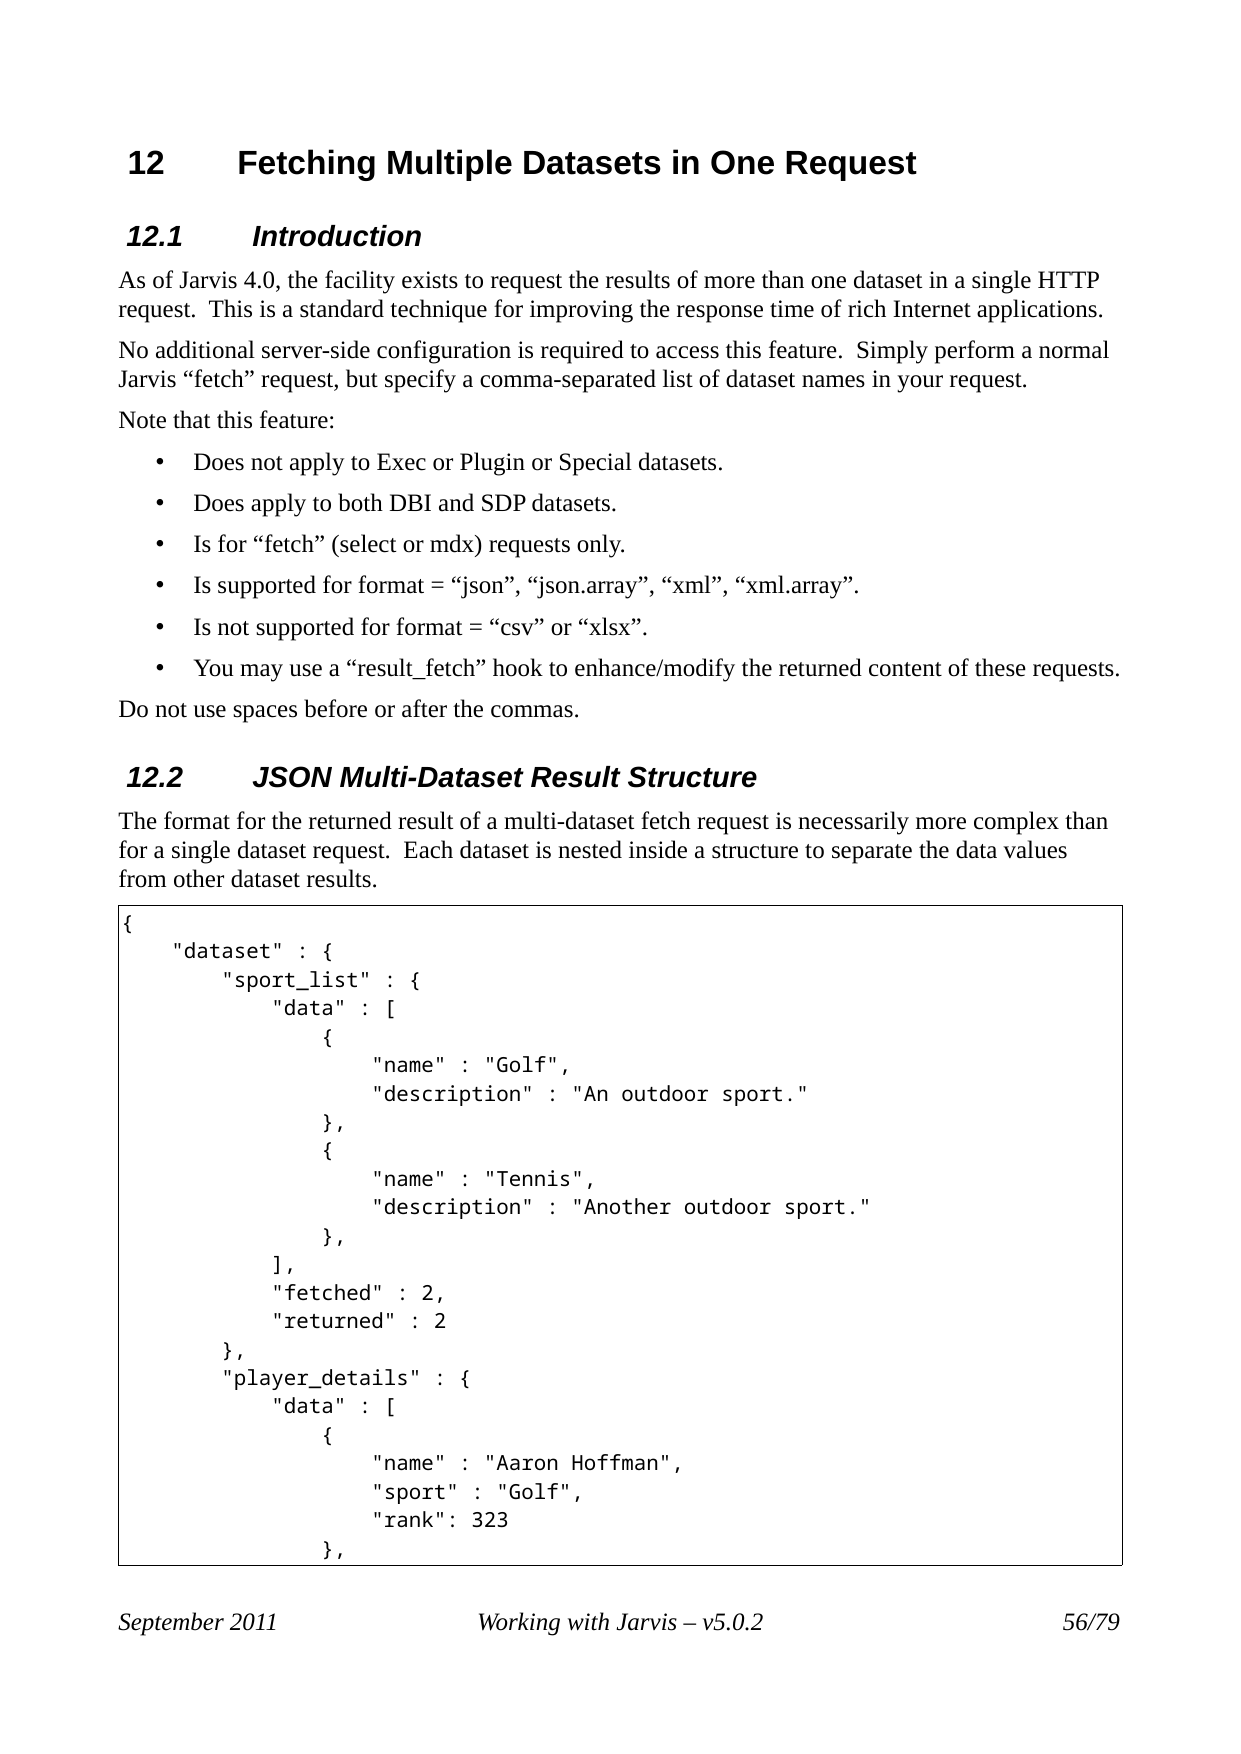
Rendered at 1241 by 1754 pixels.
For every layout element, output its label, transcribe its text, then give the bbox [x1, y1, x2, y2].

list Is not supported for format = “csv” or “xlsx”. [156, 612, 1122, 640]
text }, [119, 1531, 1122, 1565]
text { [119, 1019, 1122, 1047]
text "dataset" : { [119, 933, 1122, 962]
subtitle Introduction [118, 219, 1122, 253]
text "name" : "Golf", [119, 1047, 1122, 1076]
subtitle JSON Multi-Dataset Result Structure [118, 760, 1122, 794]
text { [119, 906, 1122, 933]
list Does not apply to Exec or Plugin or Special datasets. [156, 447, 1122, 475]
list You may use a “result_fetch” hook to enhance/modify the returned content of these requests. [156, 653, 1122, 682]
text "player_details" : { [119, 1360, 1122, 1388]
text "returned" : 2 [119, 1303, 1122, 1332]
text "fetched" : 2, [119, 1275, 1122, 1303]
text Do not use spaces before or after the commas. [118, 694, 1122, 723]
text "name" : "Tennis", [119, 1161, 1122, 1189]
text }, [119, 1218, 1122, 1246]
text "sport" : "Golf", [119, 1474, 1122, 1502]
text "description" : "Another outdoor sport." [119, 1189, 1122, 1218]
list Is supported for format = “json”, “json.array”, “xml”, “xml.array”. [156, 570, 1122, 599]
text "data" : [ [119, 990, 1122, 1019]
text "name" : "Aaron Hoffman", [119, 1445, 1122, 1474]
text "data" : [ [119, 1388, 1122, 1417]
subtitle Fetching Multiple Datasets in One Request [118, 143, 1122, 182]
text { [119, 1133, 1122, 1161]
text { [119, 1417, 1122, 1445]
list Is for “fetch” (select or mdx) requests only. [156, 529, 1122, 558]
text As of Jarvis 4.0, the facility exists to request the results of more than one dataset in a single HTTP request. This is a standard technique for improving the response time of rich Internet applications. [118, 265, 1122, 323]
text The format for the returned result of a multi-dataset fetch request is necessarily more complex than for a single dataset request. Each dataset is nested inside a structure to separate the data values from other dataset results. [118, 806, 1122, 893]
text "description" : "An outdoor sport." [119, 1076, 1122, 1104]
text }, [119, 1332, 1122, 1360]
list Does apply to both DBI and SDP datasets. [156, 488, 1122, 517]
text "sport_list" : { [119, 962, 1122, 990]
text Note that this feature: [118, 405, 1122, 434]
text }, [119, 1104, 1122, 1133]
text No additional server-side configuration is required to access this feature. Simply perform a normal Jarvis “fetch” request, but specify a comma-separated list of dataset names in your request. [118, 335, 1122, 393]
text ], [119, 1246, 1122, 1275]
text "rank": 323 [119, 1502, 1122, 1531]
